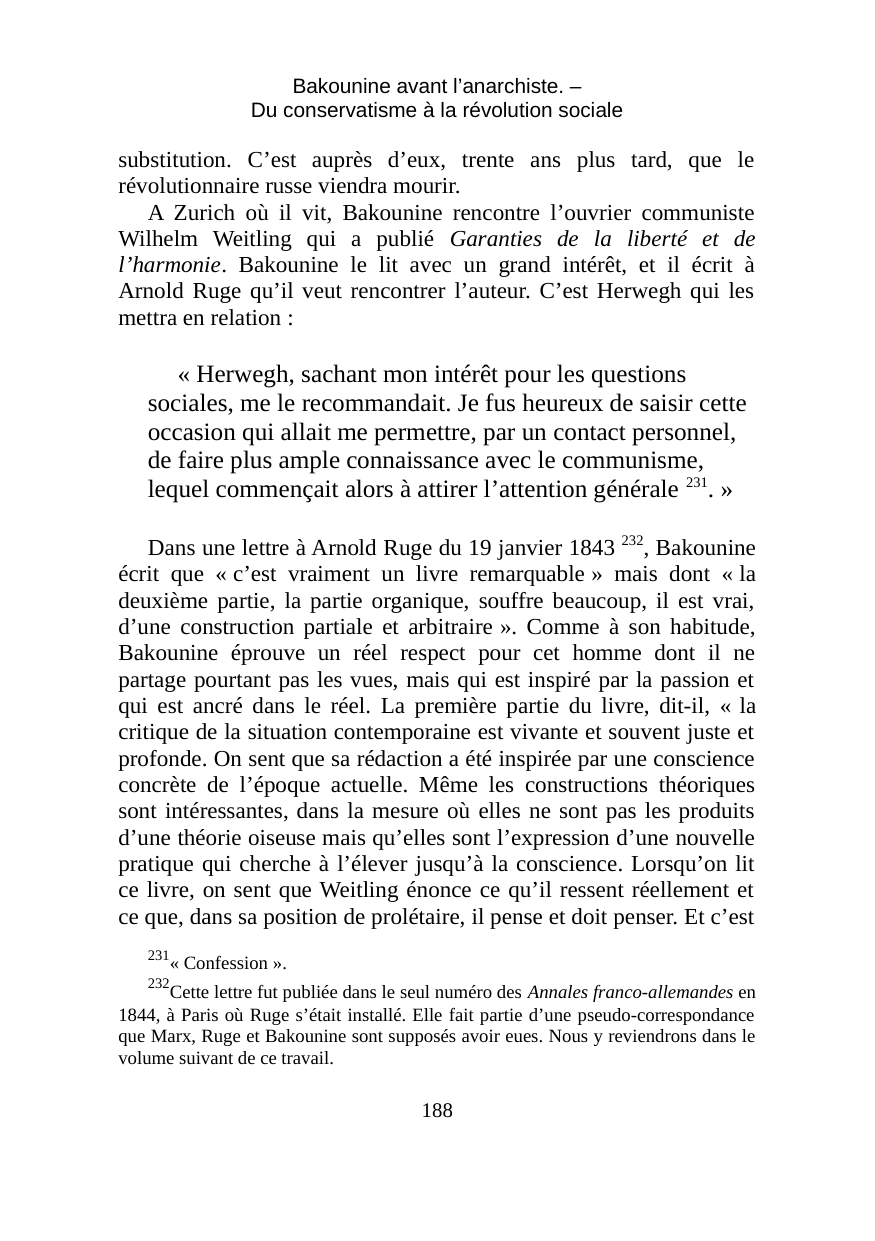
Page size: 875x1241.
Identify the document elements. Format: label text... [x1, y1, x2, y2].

text « Confession ». [118, 946, 756, 975]
text Dans une lettre à Arnold Ruge du 19 janvier 1843 , Bakounine écrit que « c’est vraiment un livre remarquable » mais dont « la deuxième partie, la partie organique, souffre beaucoup, il est vrai, d’une construction partiale et arbitraire ». Comme à son habitude, Bakounine éprouve un réel respect pour cet homme dont il ne partage pourtant pas les vues, mais qui est inspiré par la passion et qui est ancré dans le réel. La première partie du livre, dit-il, « la critique de la situation contemporaine est vivante et souvent juste et profonde. On sent que sa rédaction a été inspirée par une conscience concrète de l’époque actuelle. Même les constructions théoriques sont intéressantes, dans la mesure où elles ne sont pas les produits d’une théorie oiseuse mais qu’elles sont l’expression d’une nouvelle pratique qui cherche à l’élever jusqu’à la conscience. Lorsqu’on lit ce livre, on sent que Weitling énonce ce qu’il ressent réellement et ce que, dans sa position de prolétaire, il pense et doit penser. Et c’est [118, 532, 756, 929]
text substitution. C’est auprès d’eux, trente ans plus tard, que le révolutionnaire russe viendra mourir. [118, 146, 756, 198]
text « Herwegh, sachant mon intérêt pour les questions sociales, me le recommandait. Je fus heureux de saisir cette occasion qui allait me permettre, par un contact personnel, de faire plus ample connaissance avec le communisme, lequel commençait alors à attirer l’attention générale . » [148, 359, 756, 503]
text Cette lettre fut publiée dans le seul numéro des Annales franco-allemandes en 1844, à Paris où Ruge s’était installé. Elle fait partie d’une pseudo-correspondance que Marx, Ruge et Bakounine sont supposés avoir eues. Nous y reviendrons dans le volume suivant de ce travail. [118, 975, 756, 1068]
text A Zurich où il vit, Bakounine rencontre l’ouvrier communiste Wilhelm Weitling qui a publié Garanties de la liberté et de l’harmonie. Bakounine le lit avec un grand intérêt, et il écrit à Arnold Ruge qu’il veut rencontrer l’auteur. C’est Herwegh qui les mettra en relation : [118, 198, 756, 330]
